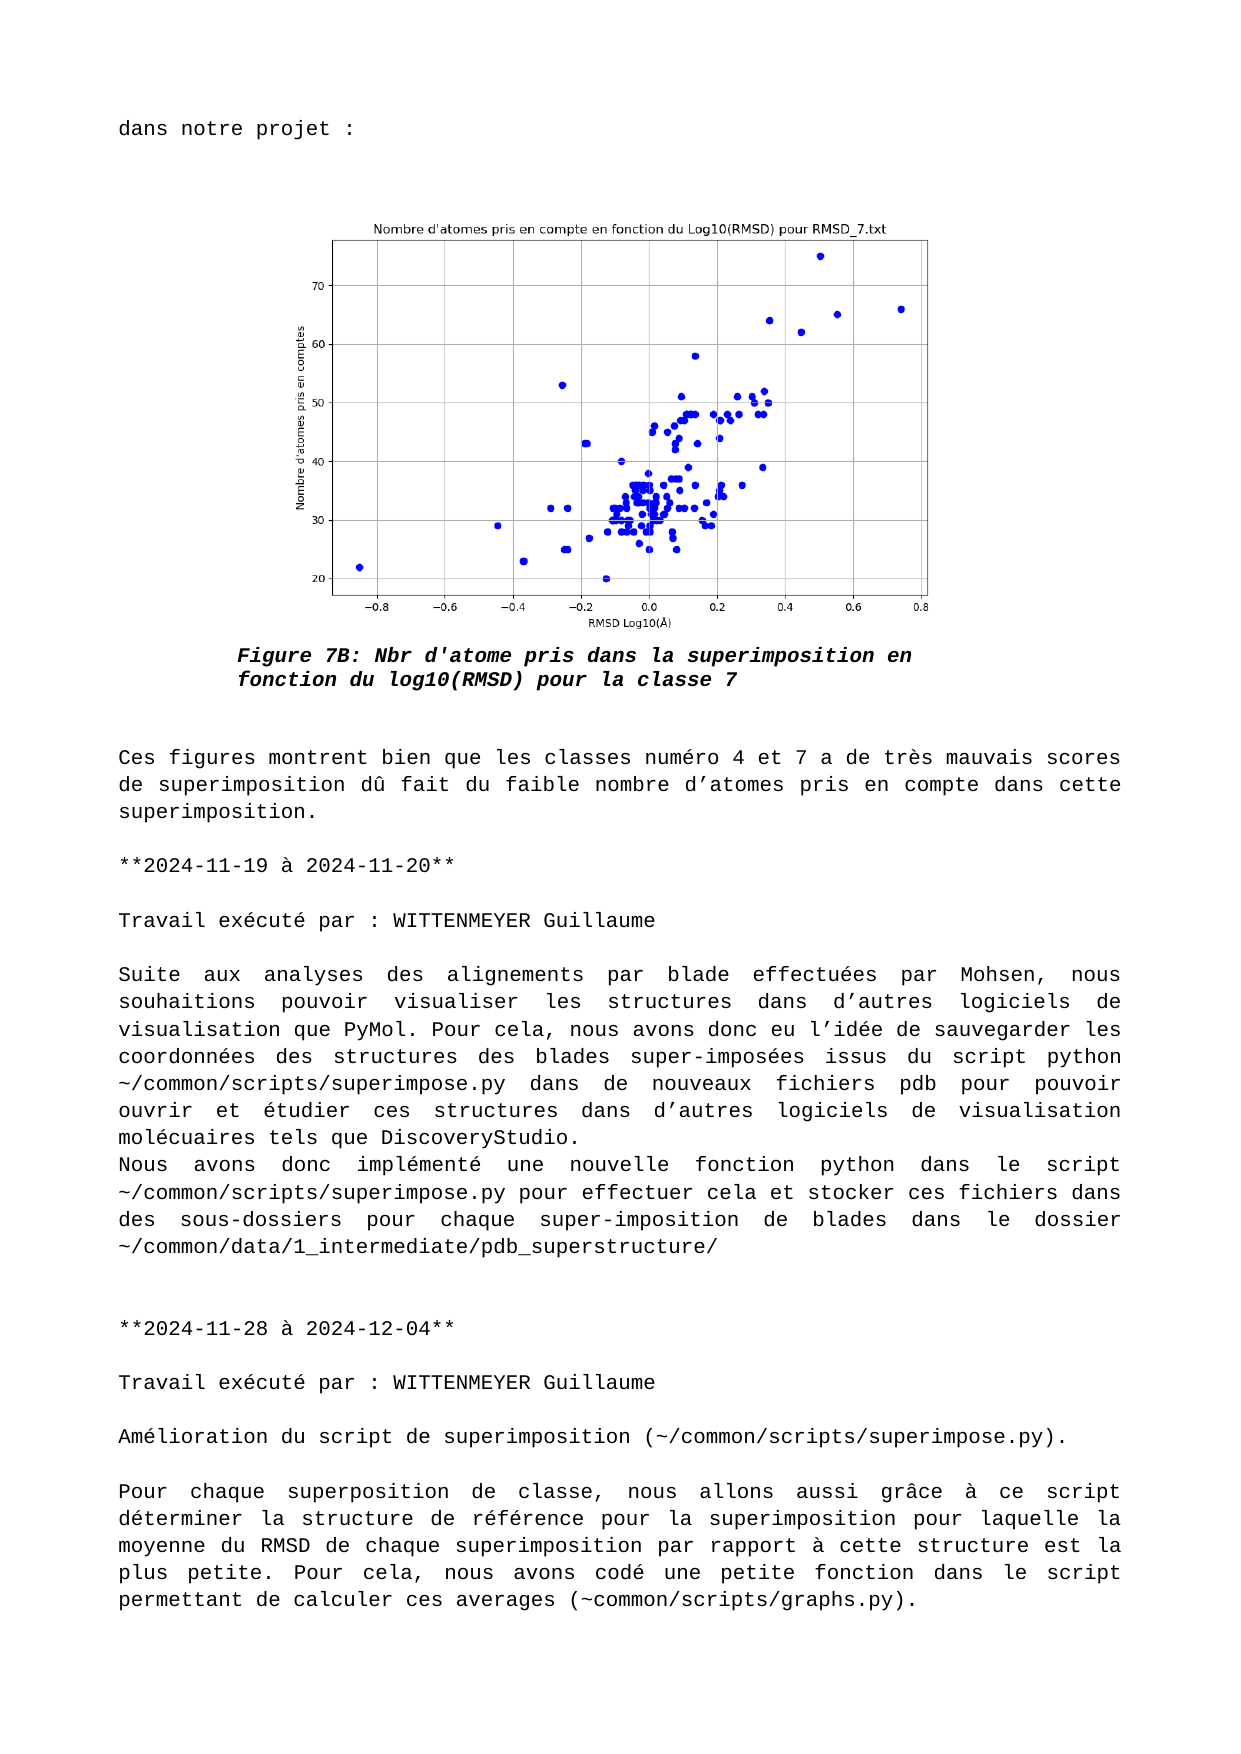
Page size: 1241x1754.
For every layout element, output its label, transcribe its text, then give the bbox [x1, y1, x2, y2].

text Pour chaque superposition de classe, nous allons aussi grâce à ce script déterminer la structure de référence pour la superimposition pour laquelle la moyenne du RMSD de chaque superimposition par rapport à cette structure est la plus petite. Pour cela, nous avons codé une petite fonction dans le script permettant de calculer ces averages (~common/scripts/graphs.py). [118, 1481, 1122, 1613]
text Nous avons donc implémenté une nouvelle fonction python dans le script ~/common/scripts/superimpose.py pour effectuer cela et stocker ces fichiers dans des sous-dossiers pour chaque super-imposition de blades dans le dossier ~/common/data/1_intermediate/pdb_superstructure/ [118, 1154, 1122, 1260]
text dans notre projet : [118, 118, 1122, 142]
text Suite aux analyses des alignements par blade effectuées par Mohsen, nous souhaitions pouvoir visualiser les structures dans d’autres logiciels de visualisation que PyMol. Pour cela, nous avons donc eu l’idée de sauvegarder les coordonnées des structures des blades super-imposées issus du script python ~/common/scripts/superimpose.py dans de nouveaux fichiers pdb pour pouvoir ouvrir et étudier ces structures dans d’autres logiciels de visualisation molécuaires tels que DiscoveryStudio. [118, 964, 1122, 1151]
text **2024-11-19 à 2024-11-20** [118, 855, 1122, 879]
text **2024-11-28 à 2024-12-04** [118, 1318, 1122, 1341]
picture [236, 185, 1004, 645]
text Amélioration du script de superimposition (~/common/scripts/superimpose.py). [118, 1426, 1122, 1450]
text Travail exécuté par : WITTENMEYER Guillaume [118, 910, 1122, 933]
text Figure 7B: Nbr d'atome pris dans la superimposition en fonction du log10(RMSD) pour la classe 7 [237, 645, 1003, 692]
text Travail exécuté par : WITTENMEYER Guillaume [118, 1372, 1122, 1396]
text Ces figures montrent bien que les classes numéro 4 et 7 a de très mauvais scores de superimposition dû fait du faible nombre d’atomes pris en compte dans cette superimposition. [118, 747, 1122, 825]
